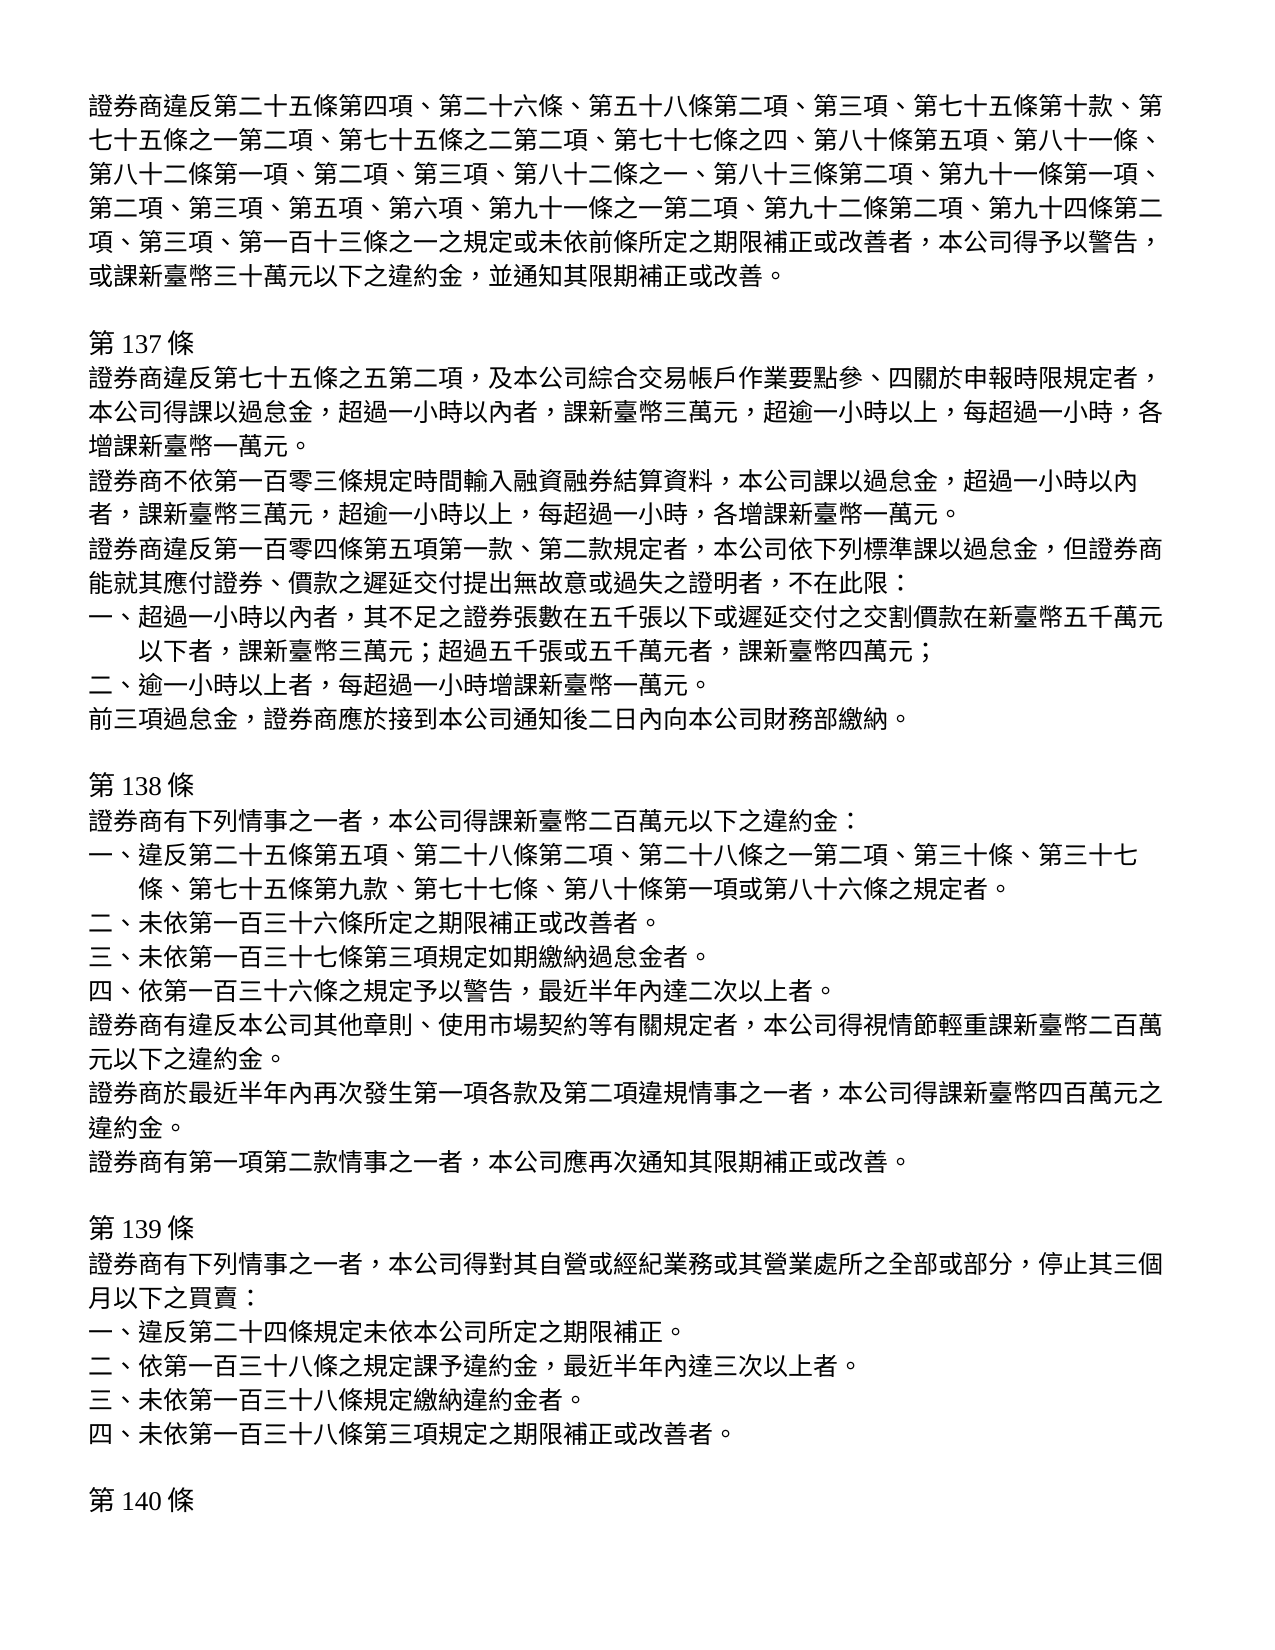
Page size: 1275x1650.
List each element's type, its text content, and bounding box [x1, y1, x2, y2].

text 二、逾一小時以上者，每超過一小時增課新臺幣一萬元。 [88, 667, 1186, 702]
text 第140條 [88, 1482, 1186, 1519]
text 第138條 [88, 767, 1186, 804]
text 證券商有下列情事之一者，本公司得對其自營或經紀業務或其營業處所之全部或部分，停止其三個月以下之買賣： [88, 1246, 1186, 1314]
text 證券商違反第一百零四條第五項第一款、第二款規定者，本公司依下列標準課以過怠金，但證券商能就其應付證券、價款之遲延交付提出無故意或過失之證明者，不在此限： [88, 531, 1186, 599]
text 前三項過怠金，證券商應於接到本公司通知後二日內向本公司財務部繳納。 [88, 702, 1186, 736]
text 三、未依第一百三十八條規定繳納違約金者。 [88, 1383, 1186, 1417]
text 二、未依第一百三十六條所定之期限補正或改善者。 [88, 906, 1186, 940]
text 證券商有第一項第二款情事之一者，本公司應再次通知其限期補正或改善。 [88, 1144, 1186, 1178]
text 第137條 [88, 324, 1186, 361]
text 四、依第一百三十六條之規定予以警告，最近半年內達二次以上者。 [88, 974, 1186, 1008]
text 證券商違反第七十五條之五第二項，及本公司綜合交易帳戶作業要點參、四關於申報時限規定者，本公司得課以過怠金，超過一小時以內者，課新臺幣三萬元，超逾一小時以上，每超過一小時，各增課新臺幣一萬元。 [88, 361, 1186, 463]
text 三、未依第一百三十七條第三項規定如期繳納過怠金者。 [88, 940, 1186, 974]
text 第139條 [88, 1209, 1186, 1246]
text 證券商有違反本公司其他章則、使用市場契約等有關規定者，本公司得視情節輕重課新臺幣二百萬元以下之違約金。 [88, 1008, 1186, 1076]
text 二、依第一百三十八條之規定課予違約金，最近半年內達三次以上者。 [88, 1348, 1186, 1383]
text 證券商有下列情事之一者，本公司得課新臺幣二百萬元以下之違約金： [88, 804, 1186, 838]
text 一、違反第二十五條第五項、第二十八條第二項、第二十八條之一第二項、第三十條、第三十七條、第七十五條第九款、第七十七條、第八十條第一項或第八十六條之規定者。 [88, 838, 1186, 906]
text 證券商於最近半年內再次發生第一項各款及第二項違規情事之一者，本公司得課新臺幣四百萬元之違約金。 [88, 1076, 1186, 1144]
text 一、超過一小時以內者，其不足之證券張數在五千張以下或遲延交付之交割價款在新臺幣五千萬元以下者，課新臺幣三萬元；超過五千張或五千萬元者，課新臺幣四萬元； [88, 599, 1186, 667]
text 四、未依第一百三十八條第三項規定之期限補正或改善者。 [88, 1417, 1186, 1451]
text 一、違反第二十四條規定未依本公司所定之期限補正。 [88, 1314, 1186, 1348]
text 證券商不依第一百零三條規定時間輸入融資融券結算資料，本公司課以過怠金，超過一小時以內者，課新臺幣三萬元，超逾一小時以上，每超過一小時，各增課新臺幣一萬元。 [88, 463, 1186, 531]
text 證券商違反第二十五條第四項、第二十六條、第五十八條第二項、第三項、第七十五條第十款、第七十五條之一第二項、第七十五條之二第二項、第七十七條之四、第八十條第五項、第八十一條、第八十二條第一項、第二項、第三項、第八十二條之一、第八十三條第二項、第九十一條第一項、第二項、第三項、第五項、第六項、第九十一條之一第二項、第九十二條第二項、第九十四條第二項、第三項、第一百十三條之一之規定或未依前條所定之期限補正或改善者，本公司得予以警告，或課新臺幣三十萬元以下之違約金，並通知其限期補正或改善。 [88, 88, 1186, 293]
